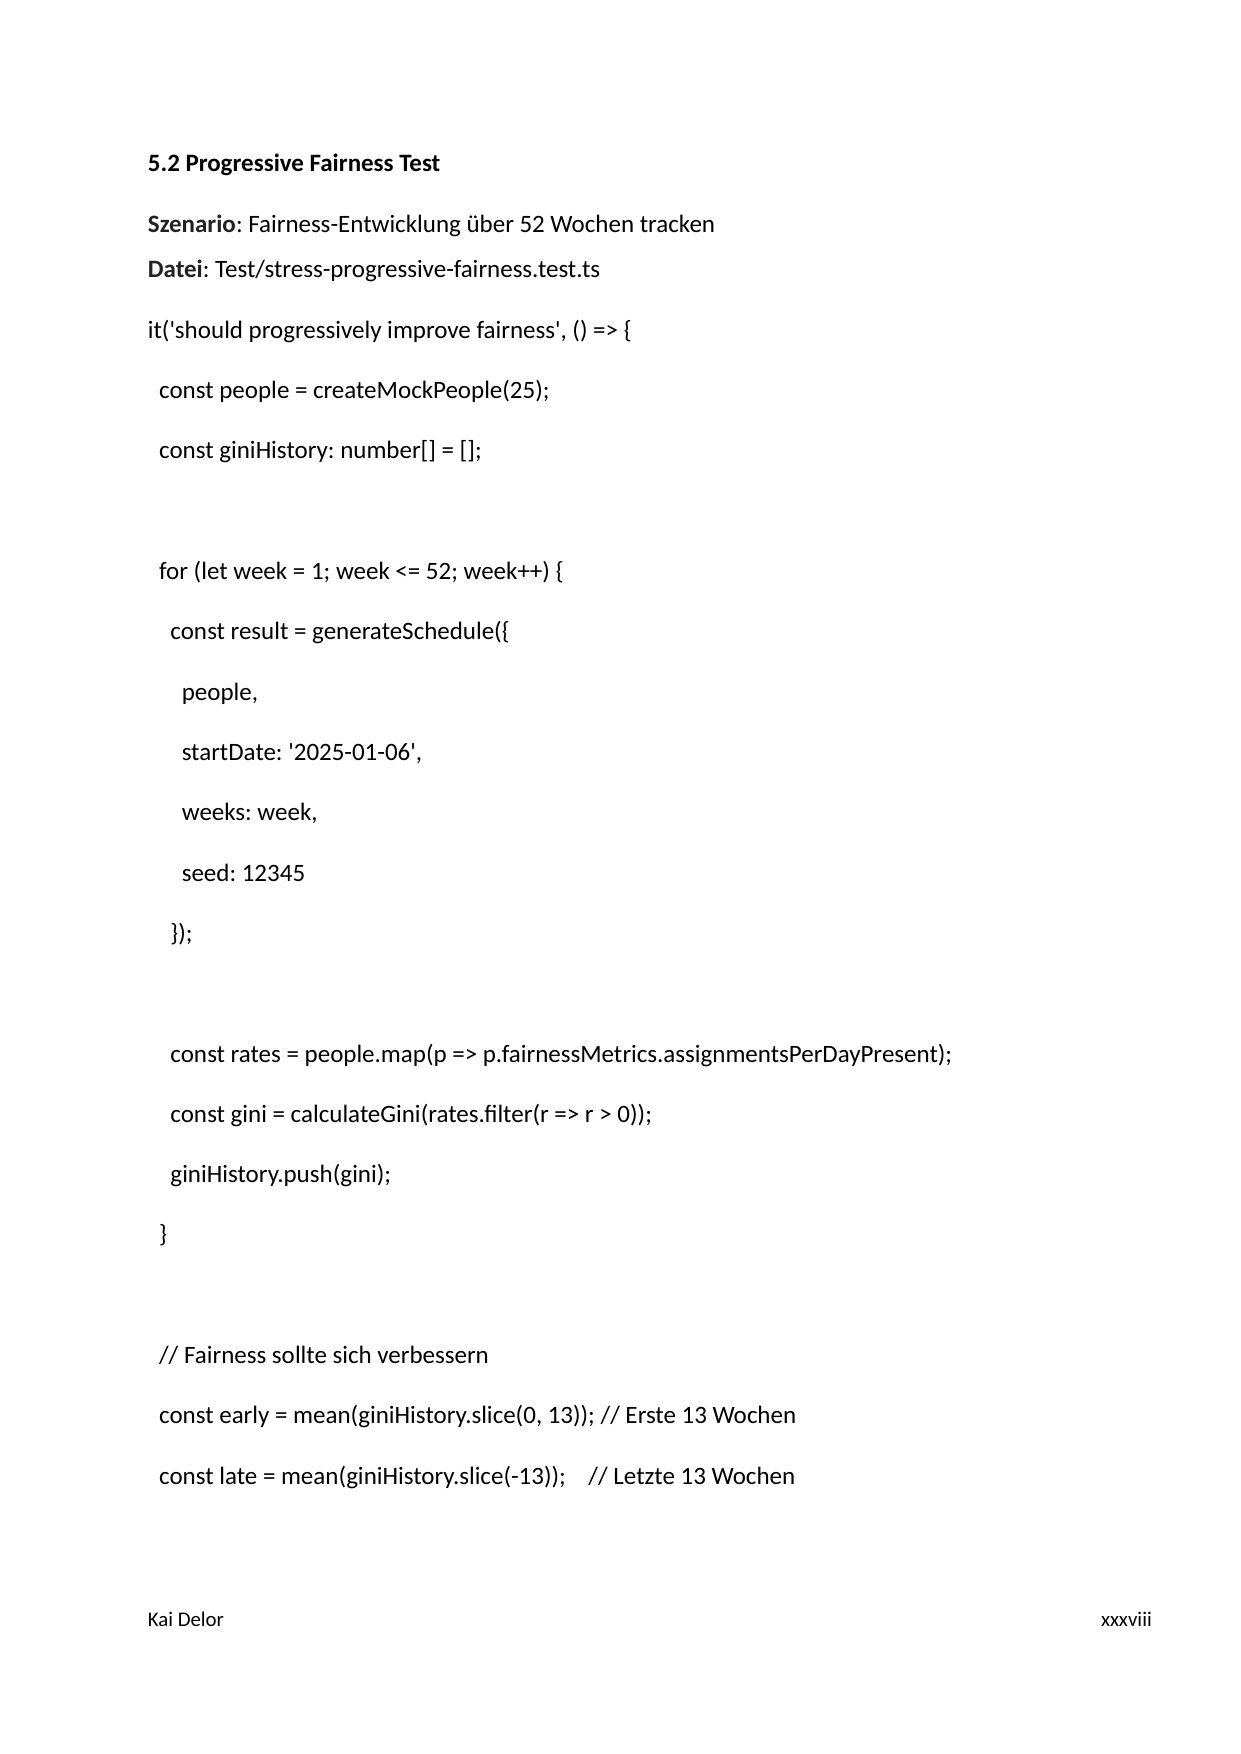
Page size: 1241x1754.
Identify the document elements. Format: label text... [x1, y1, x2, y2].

text weeks: week, [148, 796, 1152, 827]
text startDate: '2025-01-06', [148, 736, 1152, 767]
text const people = createMockPeople(25); [148, 374, 1152, 405]
text // Fairness sollte sich verbessern [148, 1339, 1152, 1370]
text const giniHistory: number[] = []; [148, 434, 1152, 465]
text const early = mean(giniHistory.slice(0, 13)); // Erste 13 Wochen [148, 1399, 1152, 1430]
text } [148, 1219, 1152, 1249]
text for (let week = 1; week <= 52; week++) { [148, 555, 1152, 586]
text it('should progressively improve fairness', () => { [148, 314, 1152, 344]
text }); [148, 917, 1152, 948]
text 5.2 Progressive Fairness Test [148, 148, 1152, 178]
text const rates = people.map(p => p.fairnessMetrics.assignmentsPerDayPresent); [148, 1038, 1152, 1068]
text const late = mean(giniHistory.slice(-13)); // Letzte 13 Wochen [148, 1460, 1152, 1490]
text people, [148, 676, 1152, 706]
text seed: 12345 [148, 857, 1152, 887]
text Szenario: Fairness-Entwicklung über 52 Wochen tracken Datei: Test/stress-progressive-fairness.test.ts [148, 208, 1152, 284]
text const gini = calculateGini(rates.filter(r => r > 0)); [148, 1098, 1152, 1128]
text const result = generateSchedule({ [148, 616, 1152, 646]
text giniHistory.push(gini); [148, 1158, 1152, 1189]
